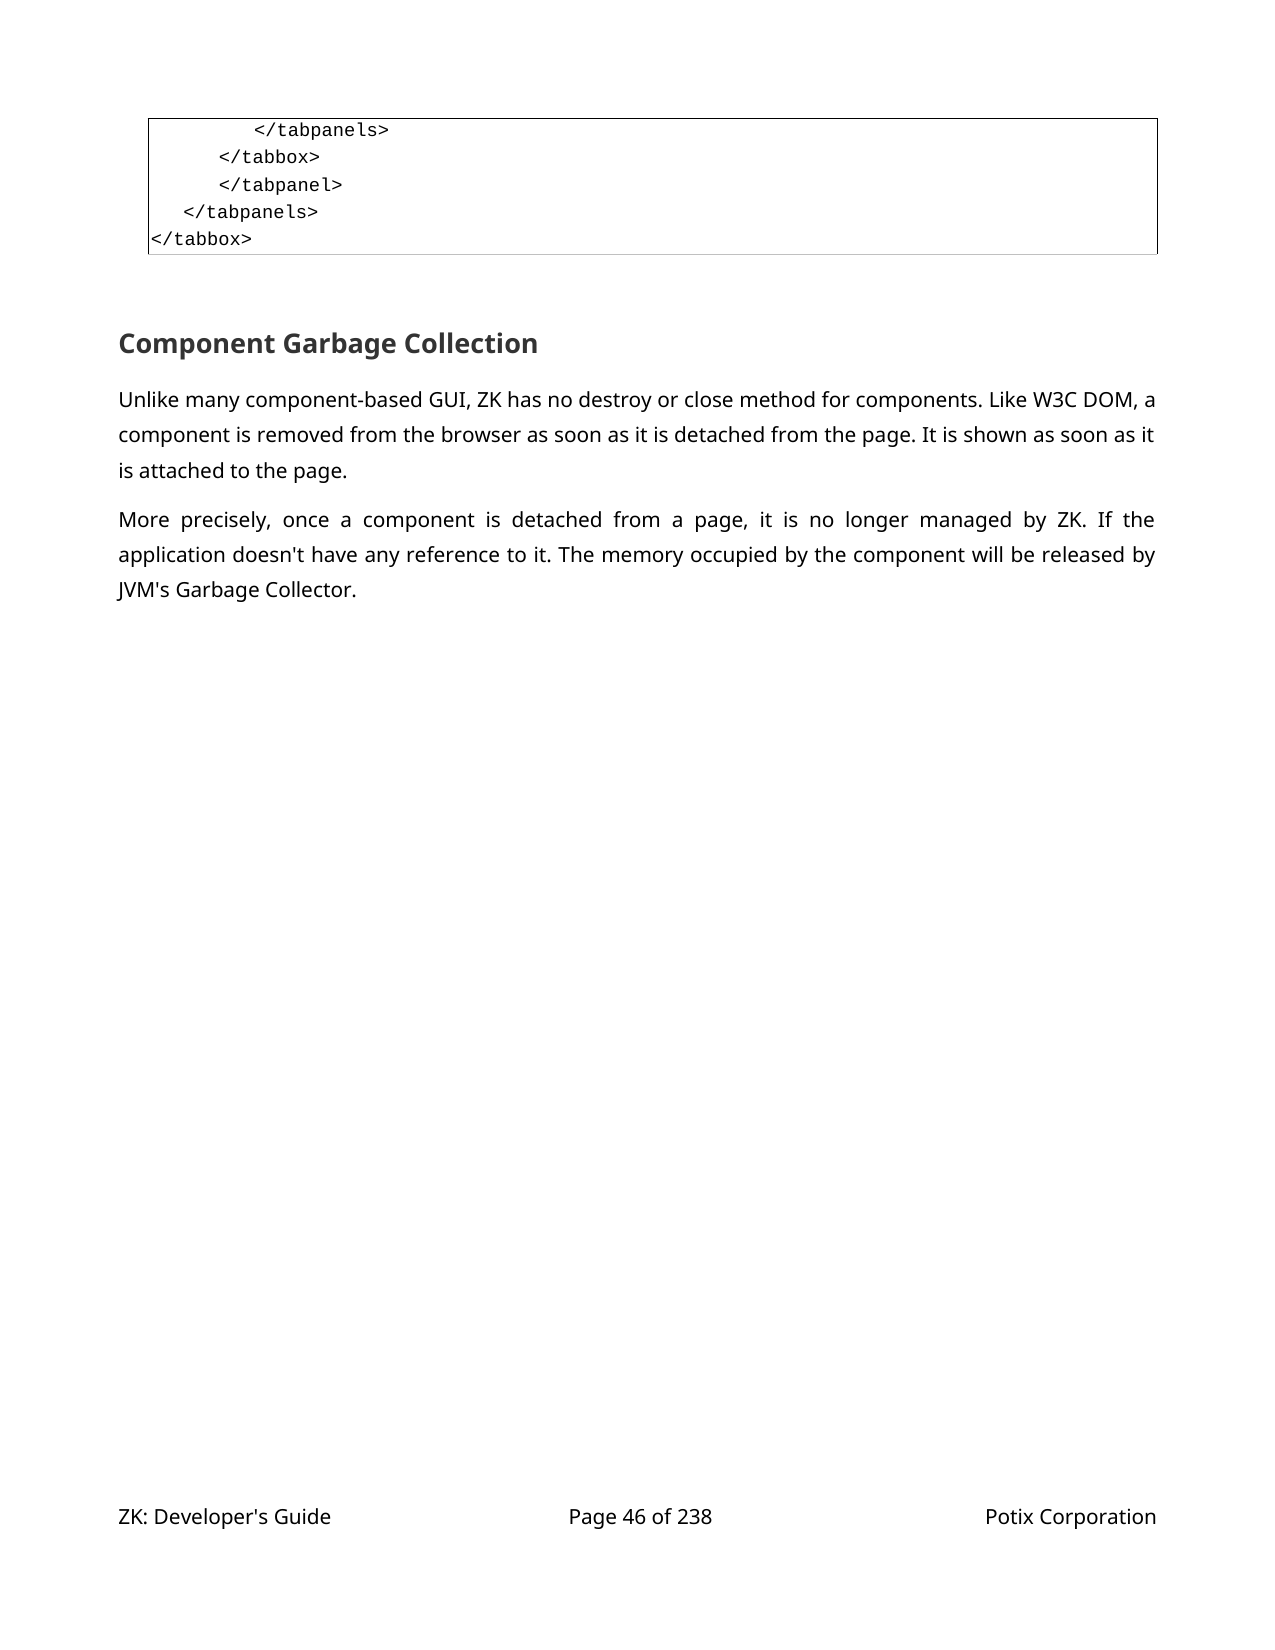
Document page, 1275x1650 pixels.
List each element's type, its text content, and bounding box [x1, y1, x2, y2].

text </tabbox> [149, 227, 1157, 254]
text </tabpanels> [149, 200, 1157, 224]
text Unlike many component-based GUI, ZK has no destroy or close method for components. Like W3C DOM, a component is removed from the browser as soon as it is detached from the page. It is shown as soon as it is attached to the page. [118, 385, 1157, 484]
text </tabbox> [149, 145, 1157, 169]
text </tabpanel> [149, 172, 1157, 197]
text </tabpanels> [149, 119, 1157, 142]
text More precisely, once a component is detached from a page, it is no longer managed by ZK. If the application doesn't have any reference to it. The memory occupied by the component will be released by JVM's Garbage Collector. [118, 505, 1157, 603]
subtitle Component Garbage Collection [118, 325, 1157, 362]
